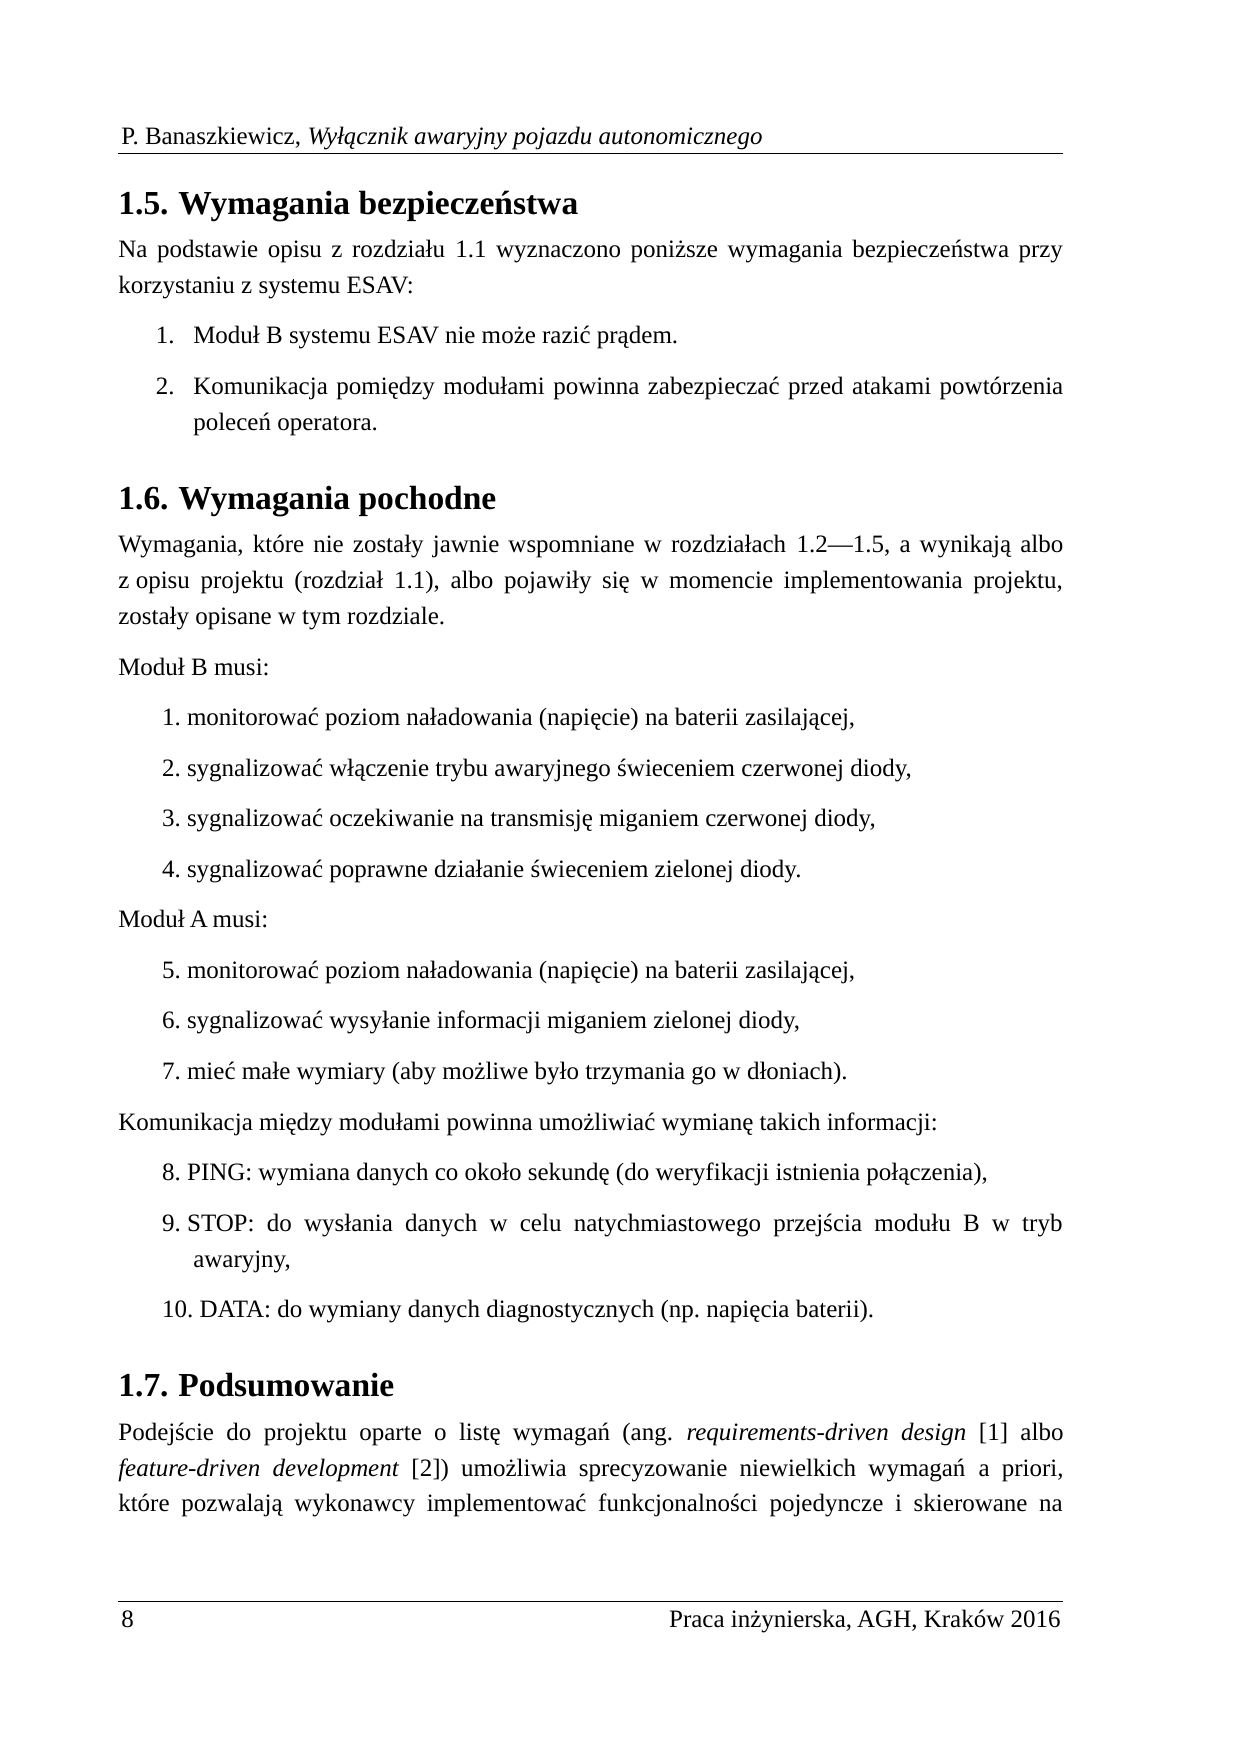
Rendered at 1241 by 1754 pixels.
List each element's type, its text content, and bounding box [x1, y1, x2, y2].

text Wymagania, które nie zostały jawnie wspomniane w rozdziałach 1.2—1.5, a wynikają albo z opisu projektu (rozdział 1.1), albo pojawiły się w momencie implementowania projektu, zostały opisane w tym rozdziale. [118, 529, 1063, 630]
text Moduł A musi: [118, 904, 1063, 933]
list Komunikacja pomiędzy modułami powinna zabezpieczać przed atakami powtórzenia poleceń operatora. [156, 371, 1063, 436]
list sygnalizować włączenie trybu awaryjnego świeceniem czerwonej diody, [156, 753, 1063, 782]
list DATA: do wymiany danych diagnostycznych (np. napięcia baterii). [156, 1294, 1063, 1323]
subtitle Wymagania pochodne [118, 478, 1063, 517]
list sygnalizować oczekiwanie na transmisję miganiem czerwonej diody, [156, 803, 1063, 832]
text Moduł B musi: [118, 652, 1063, 681]
list monitorować poziom naładowania (napięcie) na baterii zasilającej, [156, 702, 1063, 731]
text Na podstawie opisu z rozdziału 1.1 wyznaczono poniższe wymagania bezpieczeństwa przy korzystaniu z systemu ESAV: [118, 234, 1063, 299]
list mieć małe wymiary (aby możliwe było trzymania go w dłoniach). [156, 1056, 1063, 1085]
list PING: wymiana danych co około sekundę (do weryfikacji istnienia połączenia), [156, 1157, 1063, 1186]
list sygnalizować poprawne działanie świeceniem zielonej diody. [156, 854, 1063, 883]
list monitorować poziom naładowania (napięcie) na baterii zasilającej, [156, 955, 1063, 984]
text Podejście do projektu oparte o listę wymagań (ang. requirements-driven design [1] albo feature-driven development [2]) umożliwia sprecyzowanie niewielkich wymagań a priori, które pozwalają wykonawcy implementować funkcjonalności pojedyncze i skierowane na [118, 1417, 1063, 1517]
list STOP: do wysłania danych w celu natychmiastowego przejścia modułu B w tryb awaryjny, [156, 1208, 1063, 1272]
list sygnalizować wysyłanie informacji miganiem zielonej diody, [156, 1006, 1063, 1034]
subtitle Podsumowanie [118, 1366, 1063, 1404]
subtitle Wymagania bezpieczeństwa [118, 183, 1063, 222]
text Komunikacja między modułami powinna umożliwiać wymianę takich informacji: [118, 1107, 1063, 1135]
list Moduł B systemu ESAV nie może razić prądem. [156, 321, 1063, 349]
